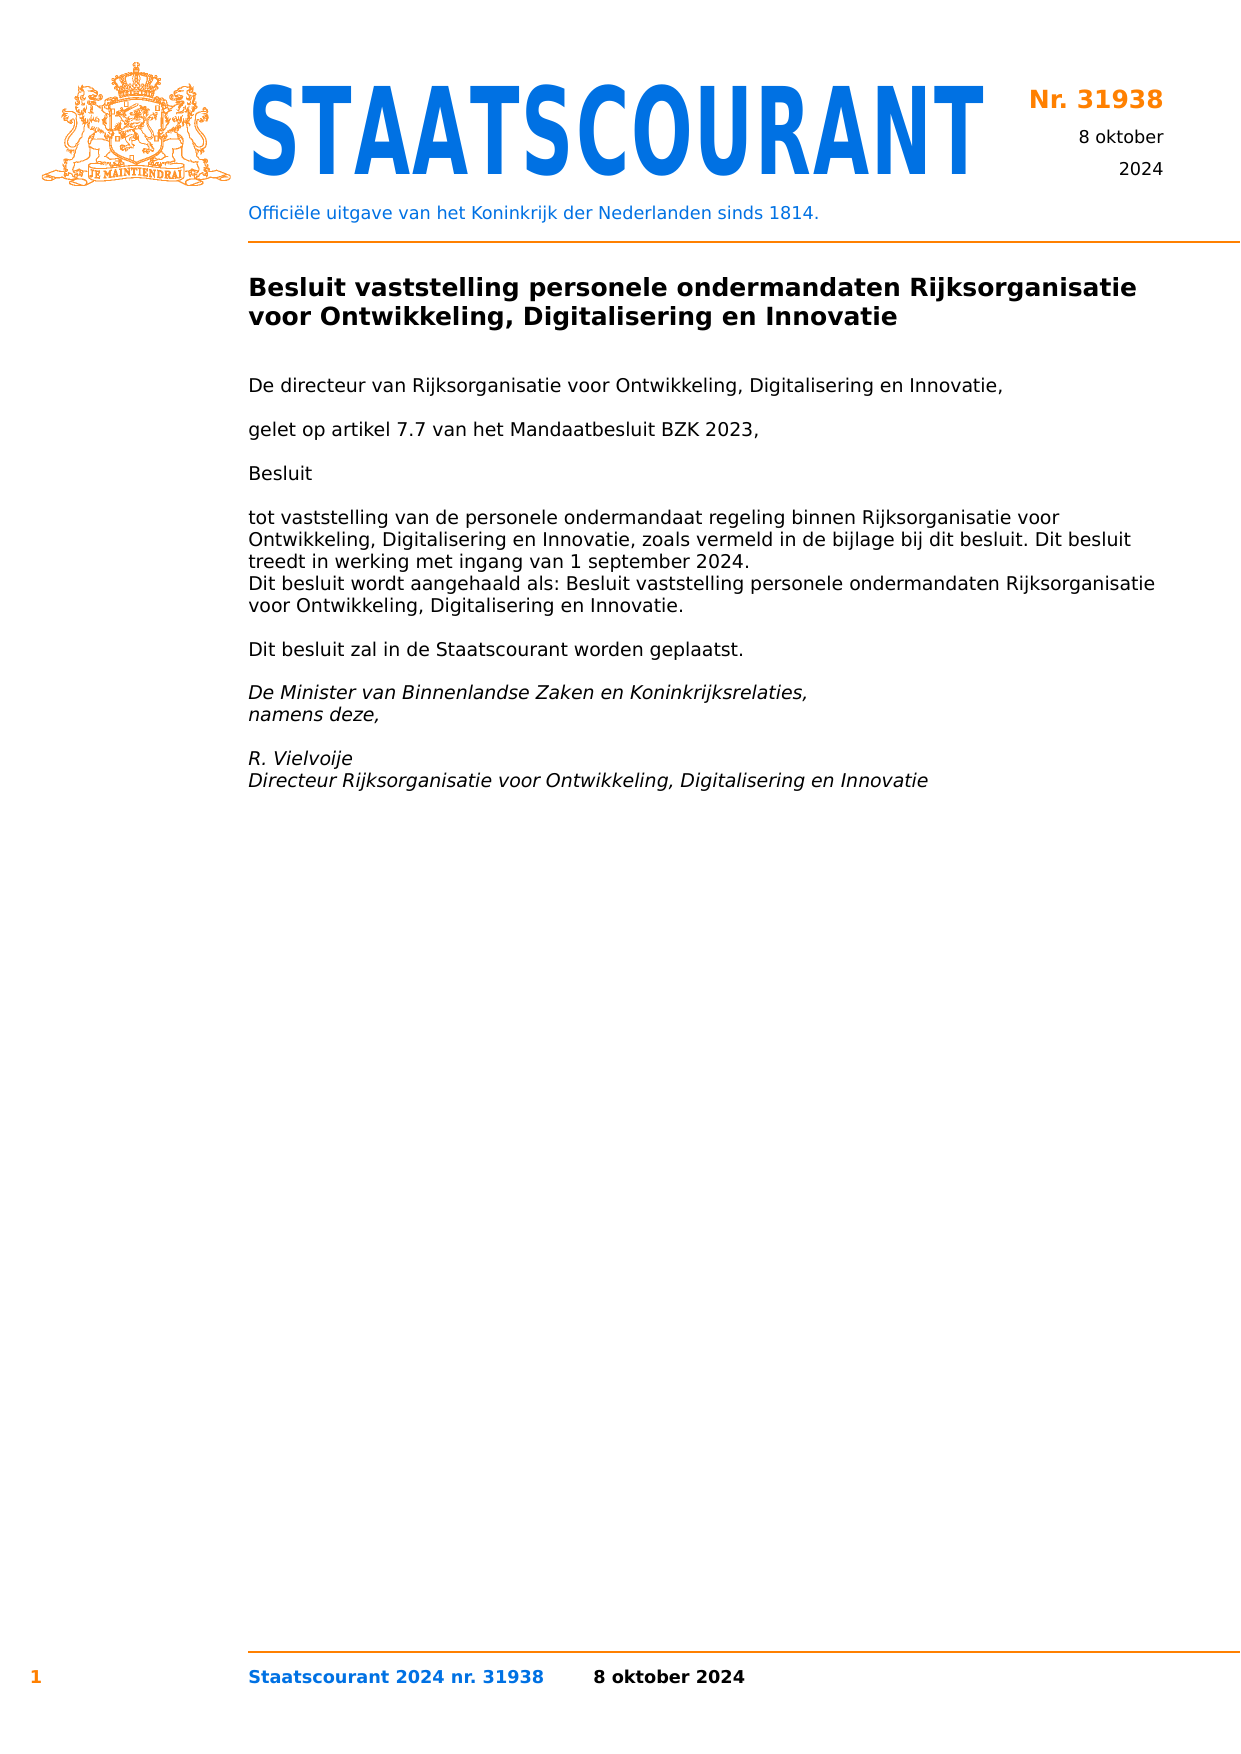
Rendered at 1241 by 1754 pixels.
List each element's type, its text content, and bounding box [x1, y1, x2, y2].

picture [41, 62, 231, 186]
text De directeur van Rijksorganisatie voor Ontwikkeling, Digitalisering en Innovatie, [248, 375, 1163, 397]
text Dit besluit zal in de Staatscourant worden geplaatst. [248, 638, 1163, 660]
table_header STAATSCOURANT [248, 62, 998, 203]
text Besluit [248, 463, 1163, 485]
table_header Nr. 31938 [998, 62, 1240, 121]
text gelet op artikel 7.7 van het Mandaatbesluit BZK 2023, [248, 419, 1163, 441]
text tot vaststelling van de personele ondermandaat regeling binnen Rijksorganisatie voor Ontwikkeling, Digitalisering en Innovatie, zoals vermeld in de bijlage bij dit besluit. Dit besluit treedt in werking met ingang van 1 september 2024. [248, 507, 1163, 573]
text De Minister van Binnenlandse Zaken en Koninkrijksrelaties, namens deze, R. Vielvoije Directeur Rijksorganisatie voor Ontwikkeling, Digitalisering en Innovatie [248, 682, 1163, 792]
table_header [25, 62, 248, 241]
table_cell 2024 [998, 153, 1240, 203]
subtitle Besluit vaststelling personele ondermandaten Rijksorganisatie voor Ontwikkeling, Digitalisering en Innovatie [248, 273, 1163, 331]
table_cell Officiële uitgave van het Koninkrijk der Nederlanden sinds 1814. [248, 203, 1240, 241]
table_cell 8 oktober [998, 121, 1240, 153]
text Dit besluit wordt aangehaald als: Besluit vaststelling personele ondermandaten Rijksorganisatie voor Ontwikkeling, Digitalisering en Innovatie. [248, 573, 1163, 617]
